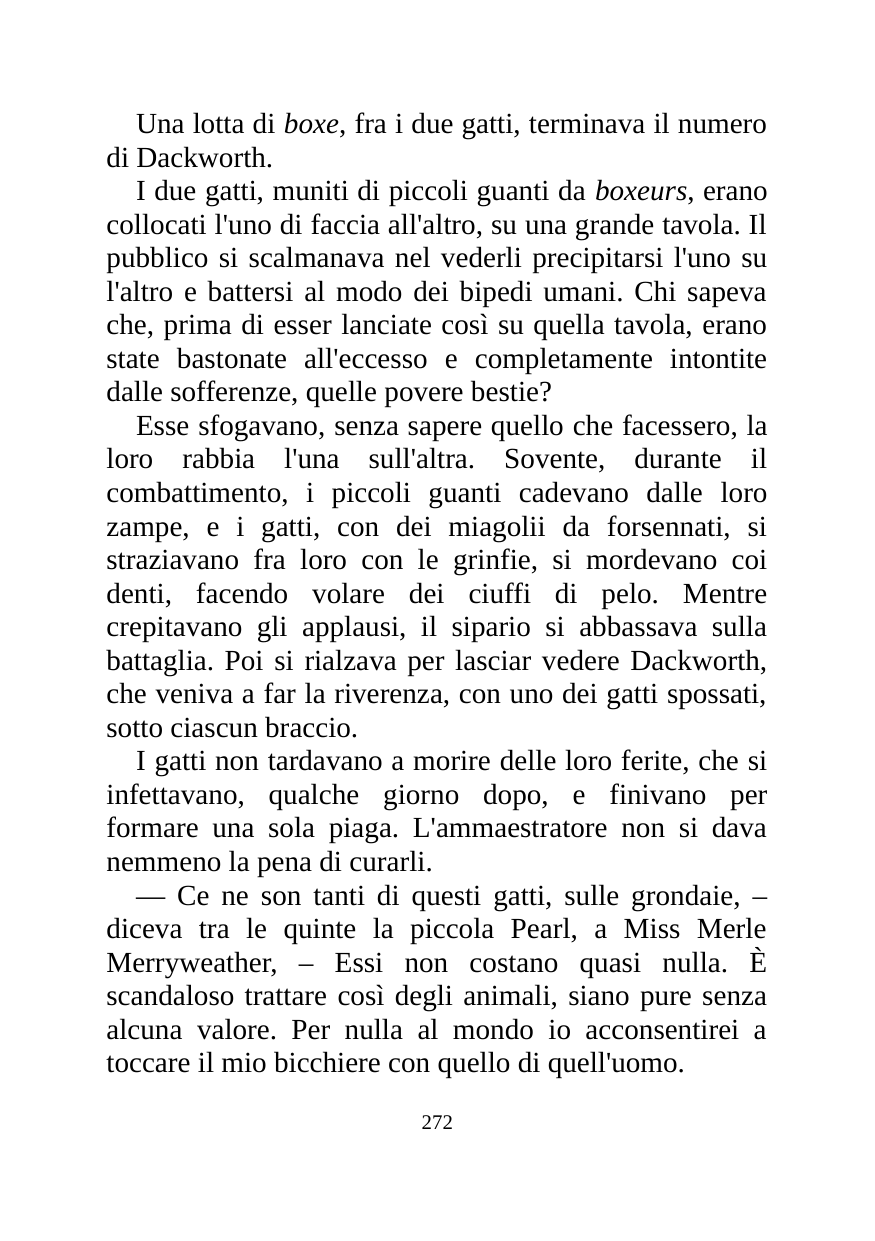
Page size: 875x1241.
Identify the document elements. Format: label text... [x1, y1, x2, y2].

text I due gatti, muniti di piccoli guanti da boxeurs, erano collocati l'uno di faccia all'altro, su una grande tavola. Il pubblico si scalmanava nel vederli precipitarsi l'uno su l'altro e battersi al modo dei bipedi umani. Chi sapeva che, prima di esser lanciate così su quella tavola, erano state bastonate all'eccesso e completamente intontite dalle sofferenze, quelle povere bestie? [106, 173, 768, 408]
text Una lotta di boxe, fra i due gatti, terminava il numero di Dackworth. [106, 106, 768, 173]
text — Ce ne son tanti di questi gatti, sulle grondaie, – diceva tra le quinte la piccola Pearl, a Miss Merle Merryweather, – Essi non costano quasi nulla. È scandaloso trattare così degli animali, siano pure senza alcuna valore. Per nulla al mondo io acconsentirei a toccare il mio bicchiere con quello di quell'uomo. [106, 878, 768, 1079]
text Esse sfogavano, senza sapere quello che facessero, la loro rabbia l'una sull'altra. Sovente, durante il combattimento, i piccoli guanti cadevano dalle loro zampe, e i gatti, con dei miagolii da forsennati, si straziavano fra loro con le grinfie, si mordevano coi denti, facendo volare dei ciuffi di pelo. Mentre crepitavano gli applausi, il sipario si abbassava sulla battaglia. Poi si rialzava per lasciar vedere Dackworth, che veniva a far la riverenza, con uno dei gatti spossati, sotto ciascun braccio. [106, 408, 768, 743]
text I gatti non tardavano a morire delle loro ferite, che si infettavano, qualche giorno dopo, e finivano per formare una sola piaga. L'ammaestratore non si dava nemmeno la pena di curarli. [106, 743, 768, 878]
